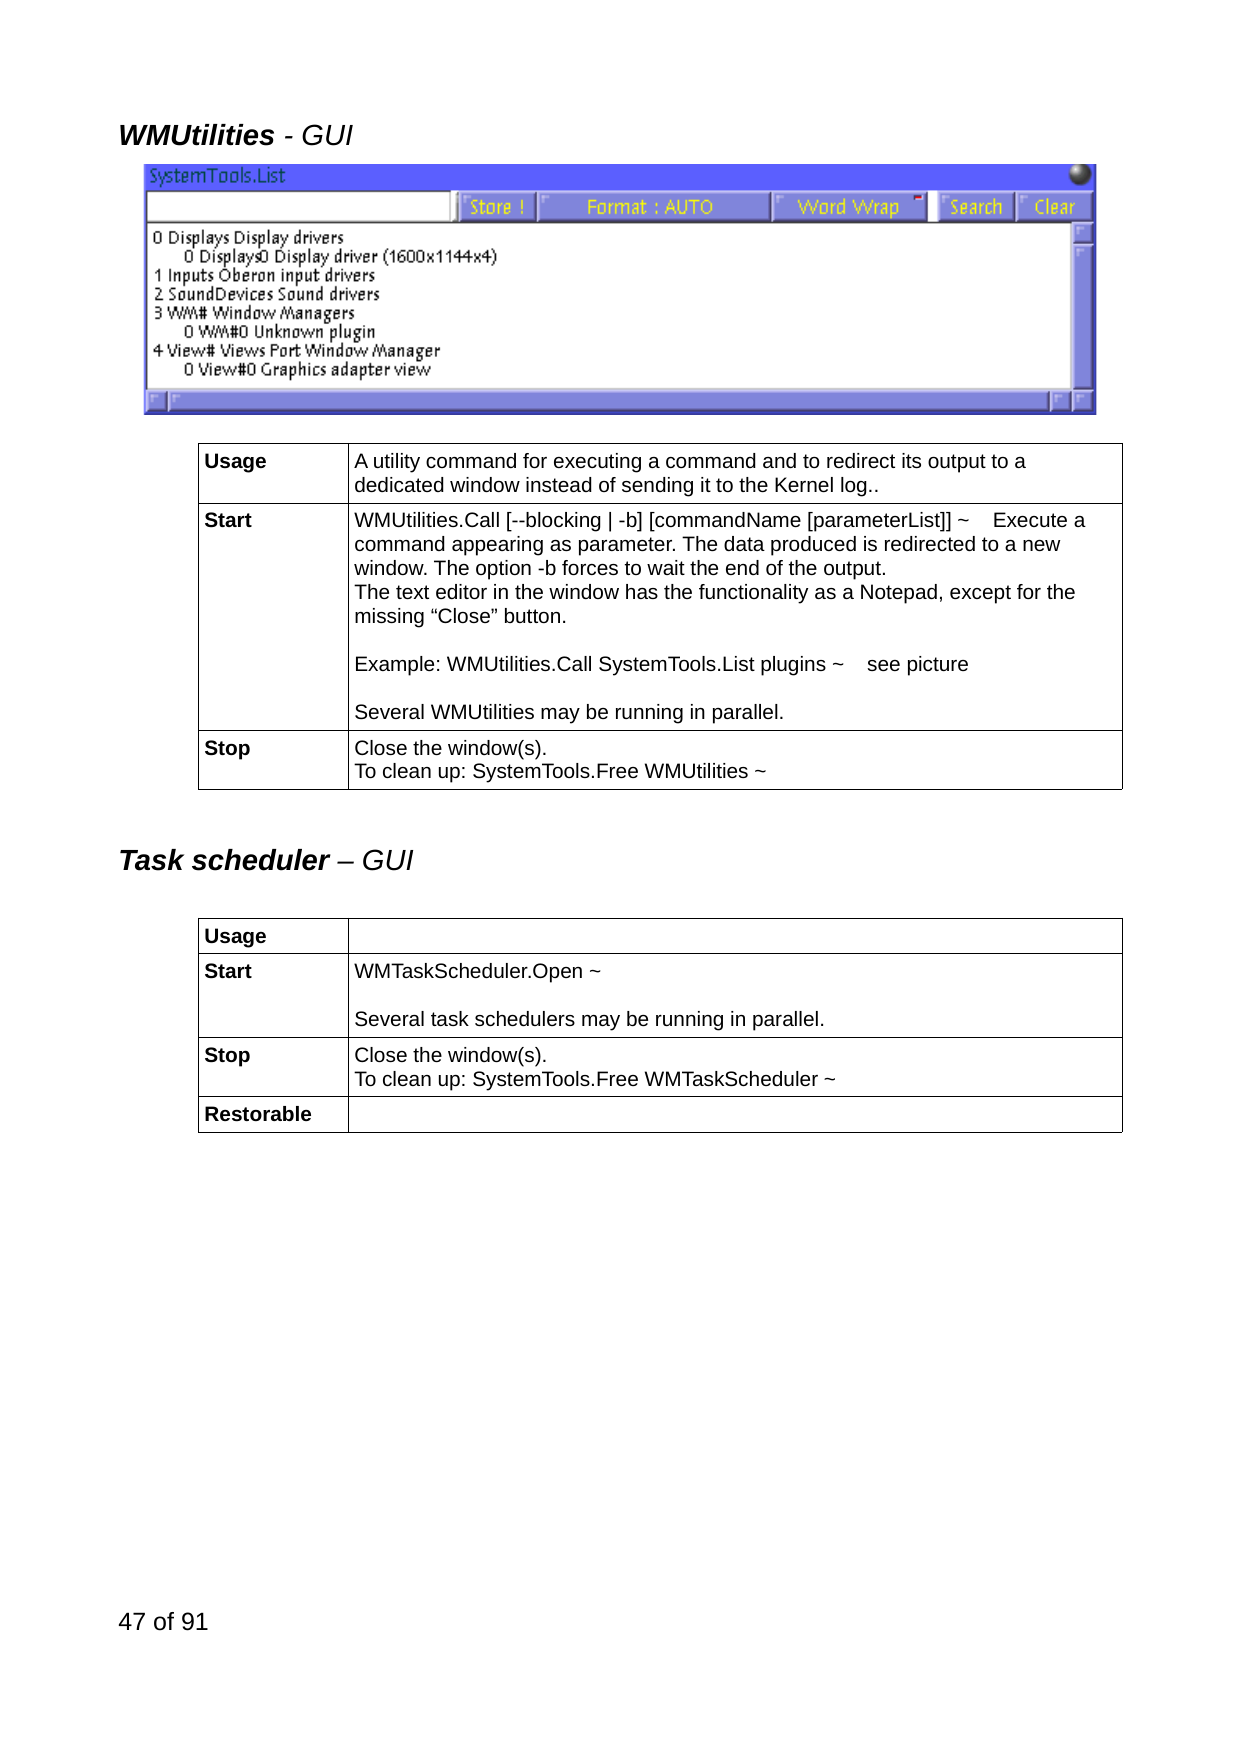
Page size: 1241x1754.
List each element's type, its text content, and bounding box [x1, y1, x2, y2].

table_cell Start [199, 504, 348, 729]
table_cell WMTaskScheduler.Open ~ Several task schedulers may be running in parallel. [349, 954, 1122, 1037]
subtitle WMUtilities - GUI [118, 118, 1122, 152]
picture [143, 164, 1097, 415]
table_cell Stop [199, 1038, 348, 1096]
table_cell Start [199, 954, 348, 1037]
table_header A utility command for executing a command and to redirect its output to a dedicated window instead of sending it to the Kernel log.. [349, 444, 1122, 502]
table_cell Restorable [199, 1097, 348, 1132]
table_header Usage [199, 444, 348, 502]
table_cell WMUtilities.Call [--blocking | -b] [commandName [parameterList]] ~ Execute a command appearing as parameter. The data produced is redirected to a new window. The option -b forces to wait the end of the output. The text editor in the window has the functionality as a Notepad, except for the missing “Close” button. Example: WMUtilities.Call SystemTools.List plugins ~ see picture Several WMUtilities may be running in parallel. [349, 504, 1122, 729]
table_header Usage [199, 919, 348, 953]
subtitle Task scheduler – GUI [118, 843, 1122, 876]
table_cell Close the window(s). To clean up: SystemTools.Free WMUtilities ~ [349, 731, 1122, 789]
table_cell [349, 1097, 1122, 1132]
table_cell Close the window(s). To clean up: SystemTools.Free WMTaskScheduler ~ [349, 1038, 1122, 1096]
table_header [349, 919, 1122, 953]
table_cell Stop [199, 731, 348, 789]
